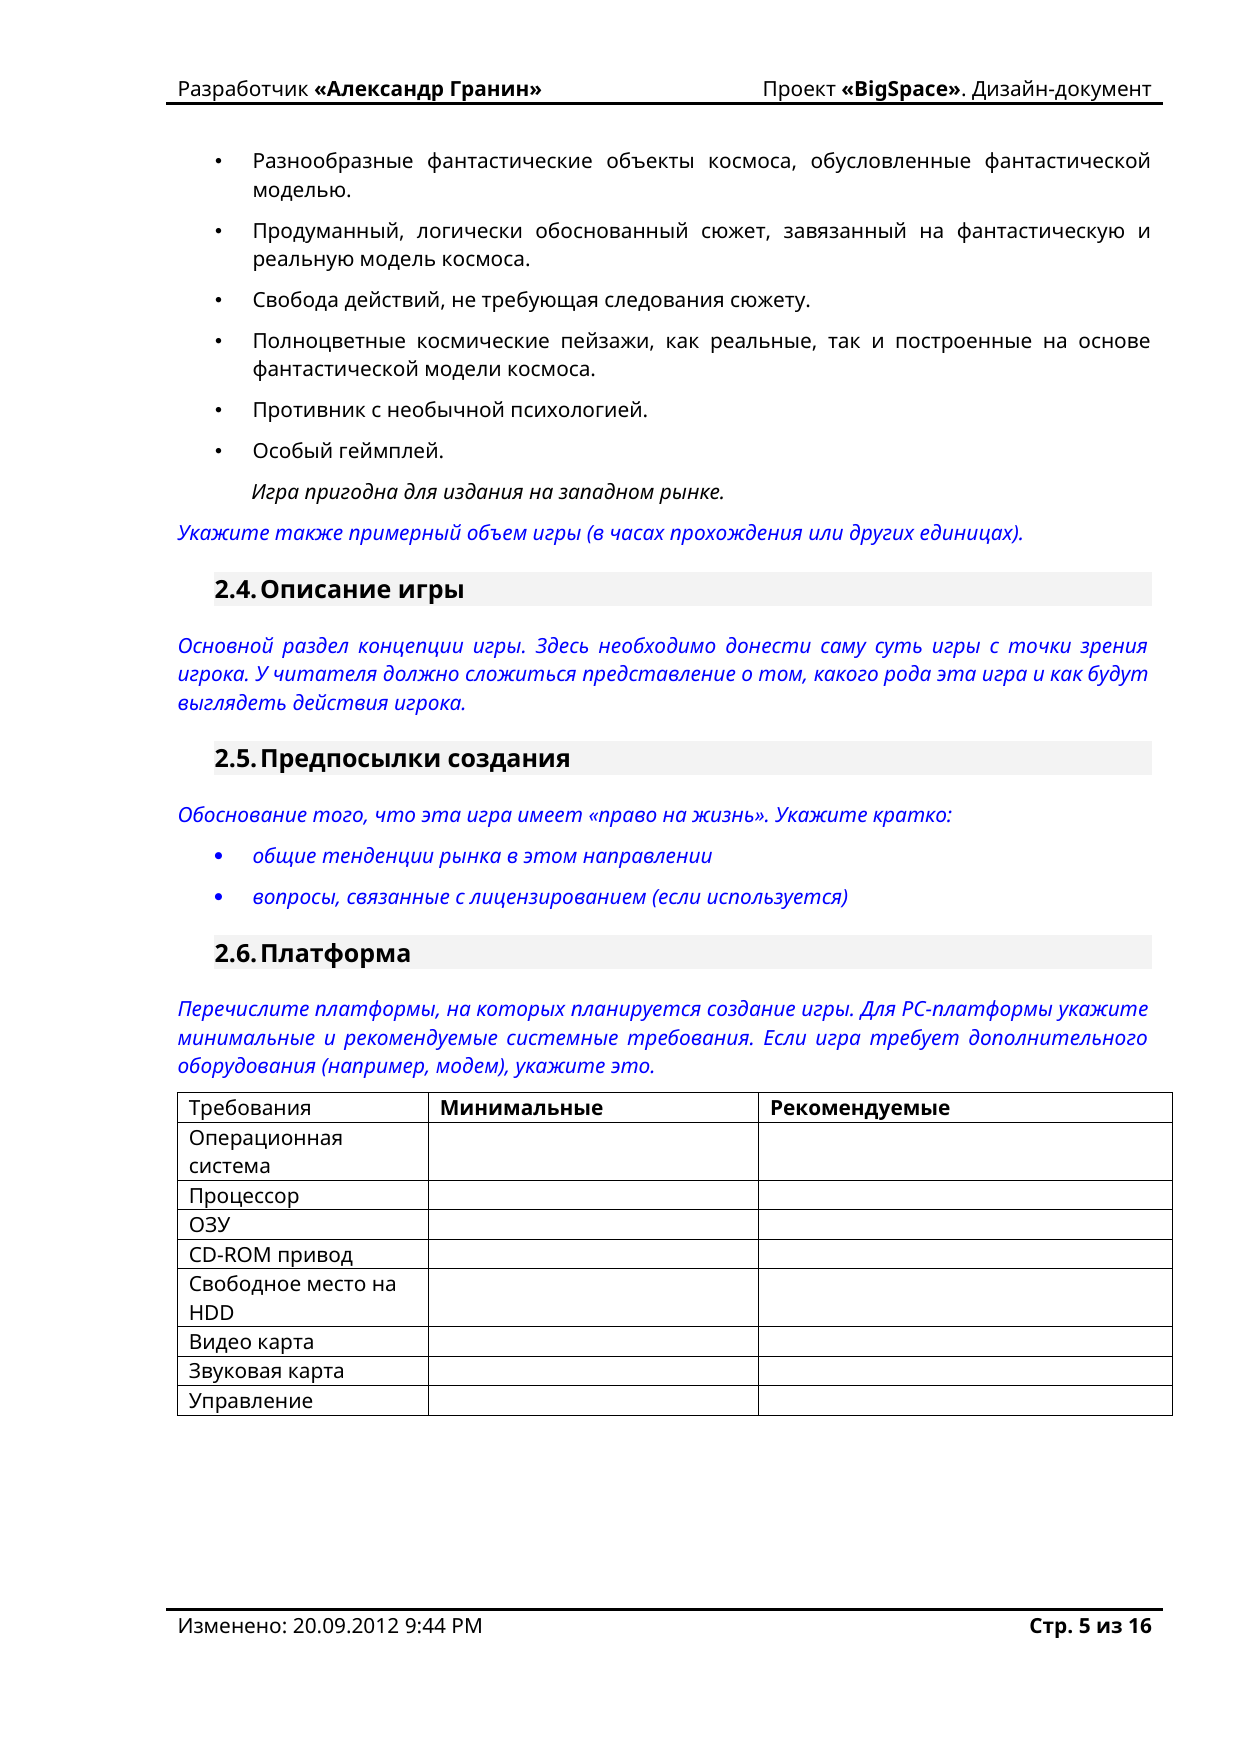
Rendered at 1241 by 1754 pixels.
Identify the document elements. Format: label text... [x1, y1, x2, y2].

text Перечислите платформы, на которых планируется создание игры. Для РС-платформы укажите минимальные и рекомендуемые системные требования. Если игра требует дополнительного оборудования (например, модем), укажите это. [177, 994, 1152, 1080]
table_header Рекомендуемые [759, 1093, 1172, 1122]
list Особый геймплей. [215, 436, 1152, 465]
table_cell ОЗУ [178, 1210, 428, 1239]
list общие тенденции рынка в этом направлении [215, 841, 1152, 869]
list Противник с необычной психологией. [215, 395, 1152, 424]
table_header Минимальные [429, 1093, 758, 1122]
table_cell [429, 1327, 758, 1356]
table_cell [429, 1240, 758, 1268]
list Разнообразные фантастические объекты космоса, обусловленные фантастической моделью. [215, 146, 1152, 203]
table_cell Звуковая карта [178, 1357, 428, 1385]
list Полноцветные космические пейзажи, как реальные, так и построенные на основе фантастической модели космоса. [215, 326, 1152, 383]
table_cell Процессор [178, 1181, 428, 1209]
list Свобода действий, не требующая следования сюжету. [215, 285, 1152, 313]
table_cell [759, 1123, 1172, 1180]
subtitle Описание игры [214, 572, 1152, 606]
text Основной раздел концепции игры. Здесь необходимо донести саму суть игры с точки зрения игрока. У читателя должно сложиться представление о том, какого рода эта игра и как будут выглядеть действия игрока. [177, 631, 1152, 716]
table_cell [759, 1357, 1172, 1385]
table_cell Свободное место на HDD [178, 1269, 428, 1326]
table_cell [759, 1210, 1172, 1239]
table_cell [429, 1181, 758, 1209]
text Укажите также примерный объем игры (в часах прохождения или других единицах). [177, 518, 1152, 547]
table_cell [429, 1357, 758, 1385]
list вопросы, связанные с лицензированием (если используется) [215, 882, 1152, 910]
table_cell [759, 1269, 1172, 1326]
table_cell [759, 1386, 1172, 1414]
table_cell [759, 1181, 1172, 1209]
subtitle Предпосылки создания [214, 741, 1152, 775]
table_cell [429, 1210, 758, 1239]
table_cell Операционная система [178, 1123, 428, 1180]
table_cell [429, 1123, 758, 1180]
table_cell Управление [178, 1386, 428, 1414]
table_cell [759, 1240, 1172, 1268]
text Игра пригодна для издания на западном рынке. [251, 477, 1152, 506]
table_cell [429, 1386, 758, 1414]
table_header Требования [178, 1093, 428, 1122]
table_cell [429, 1269, 758, 1326]
table_cell Видео карта [178, 1327, 428, 1356]
subtitle Платформа [214, 935, 1152, 969]
list Продуманный, логически обоснованный сюжет, завязанный на фантастическую и реальную модель космоса. [215, 216, 1152, 273]
table_cell [759, 1327, 1172, 1356]
table_cell CD-ROM привод [178, 1240, 428, 1268]
text Обоснование того, что эта игра имеет «право на жизнь». Укажите кратко: [177, 800, 1152, 828]
